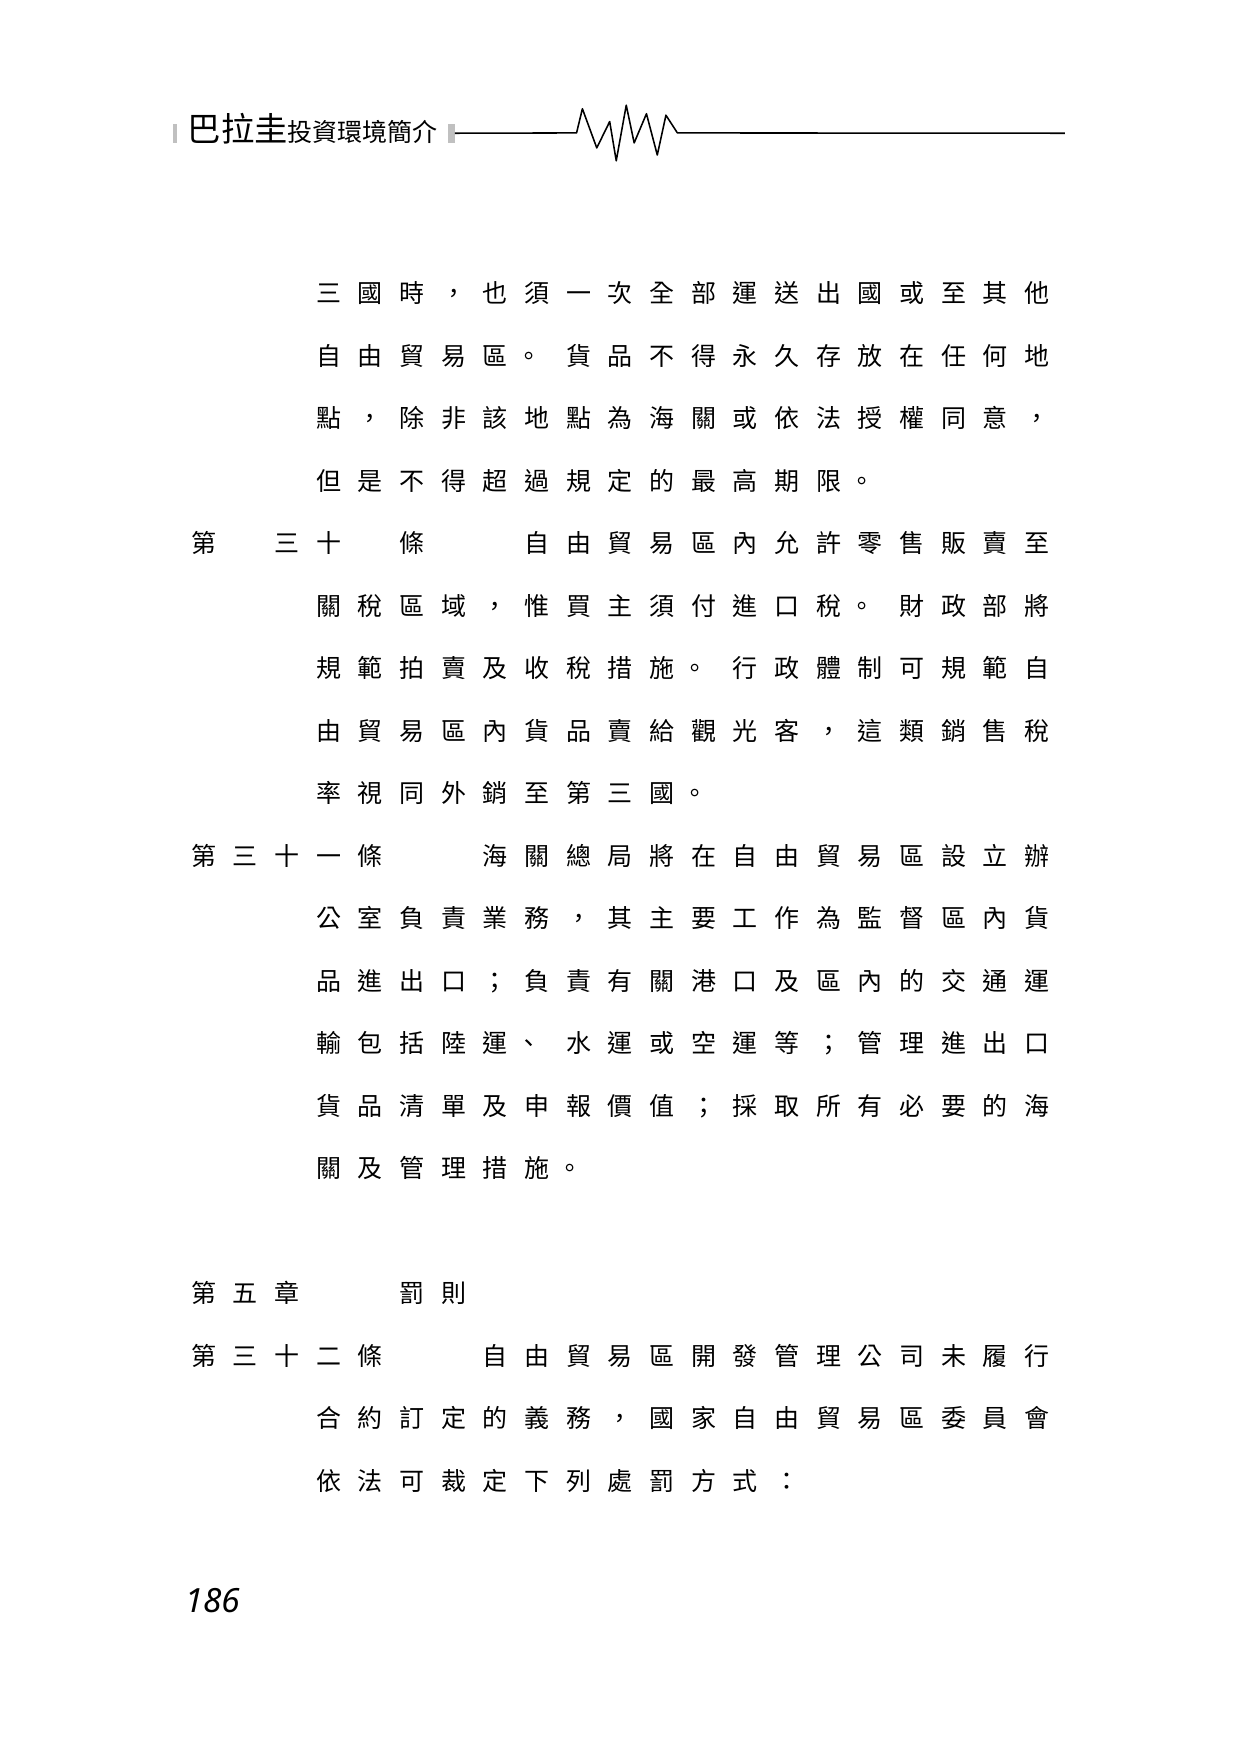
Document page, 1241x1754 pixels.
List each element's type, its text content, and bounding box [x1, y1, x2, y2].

text 三國時，也須一次全部運送出國或至其他自由貿易區。貨品不得永久存放在任何地點，除非該地點為海關或依法授權同意，但是不得超過規定的最高期限。 [183, 250, 1058, 500]
text 第五章 罰則 [183, 1250, 1058, 1313]
text 第三十二條 自由貿易區開發管理公司未履行合約訂定的義務，國家自由貿易區委員會依法可裁定下列處罰方式： [183, 1313, 1058, 1500]
text 第 三十 條 自由貿易區內允許零售販賣至關稅區域，惟買主須付進口稅。財政部將規範拍賣及收稅措施。行政體制可規範自由貿易區內貨品賣給觀光客，這類銷售稅率視同外銷至第三國。 [183, 500, 1058, 813]
text 第三十一條 海關總局將在自由貿易區設立辦公室負責業務，其主要工作為監督區內貨品進出口；負責有關港口及區內的交通運輸包括陸運、水運或空運等；管理進出口貨品清單及申報價值；採取所有必要的海關及管理措施。 [183, 813, 1058, 1188]
